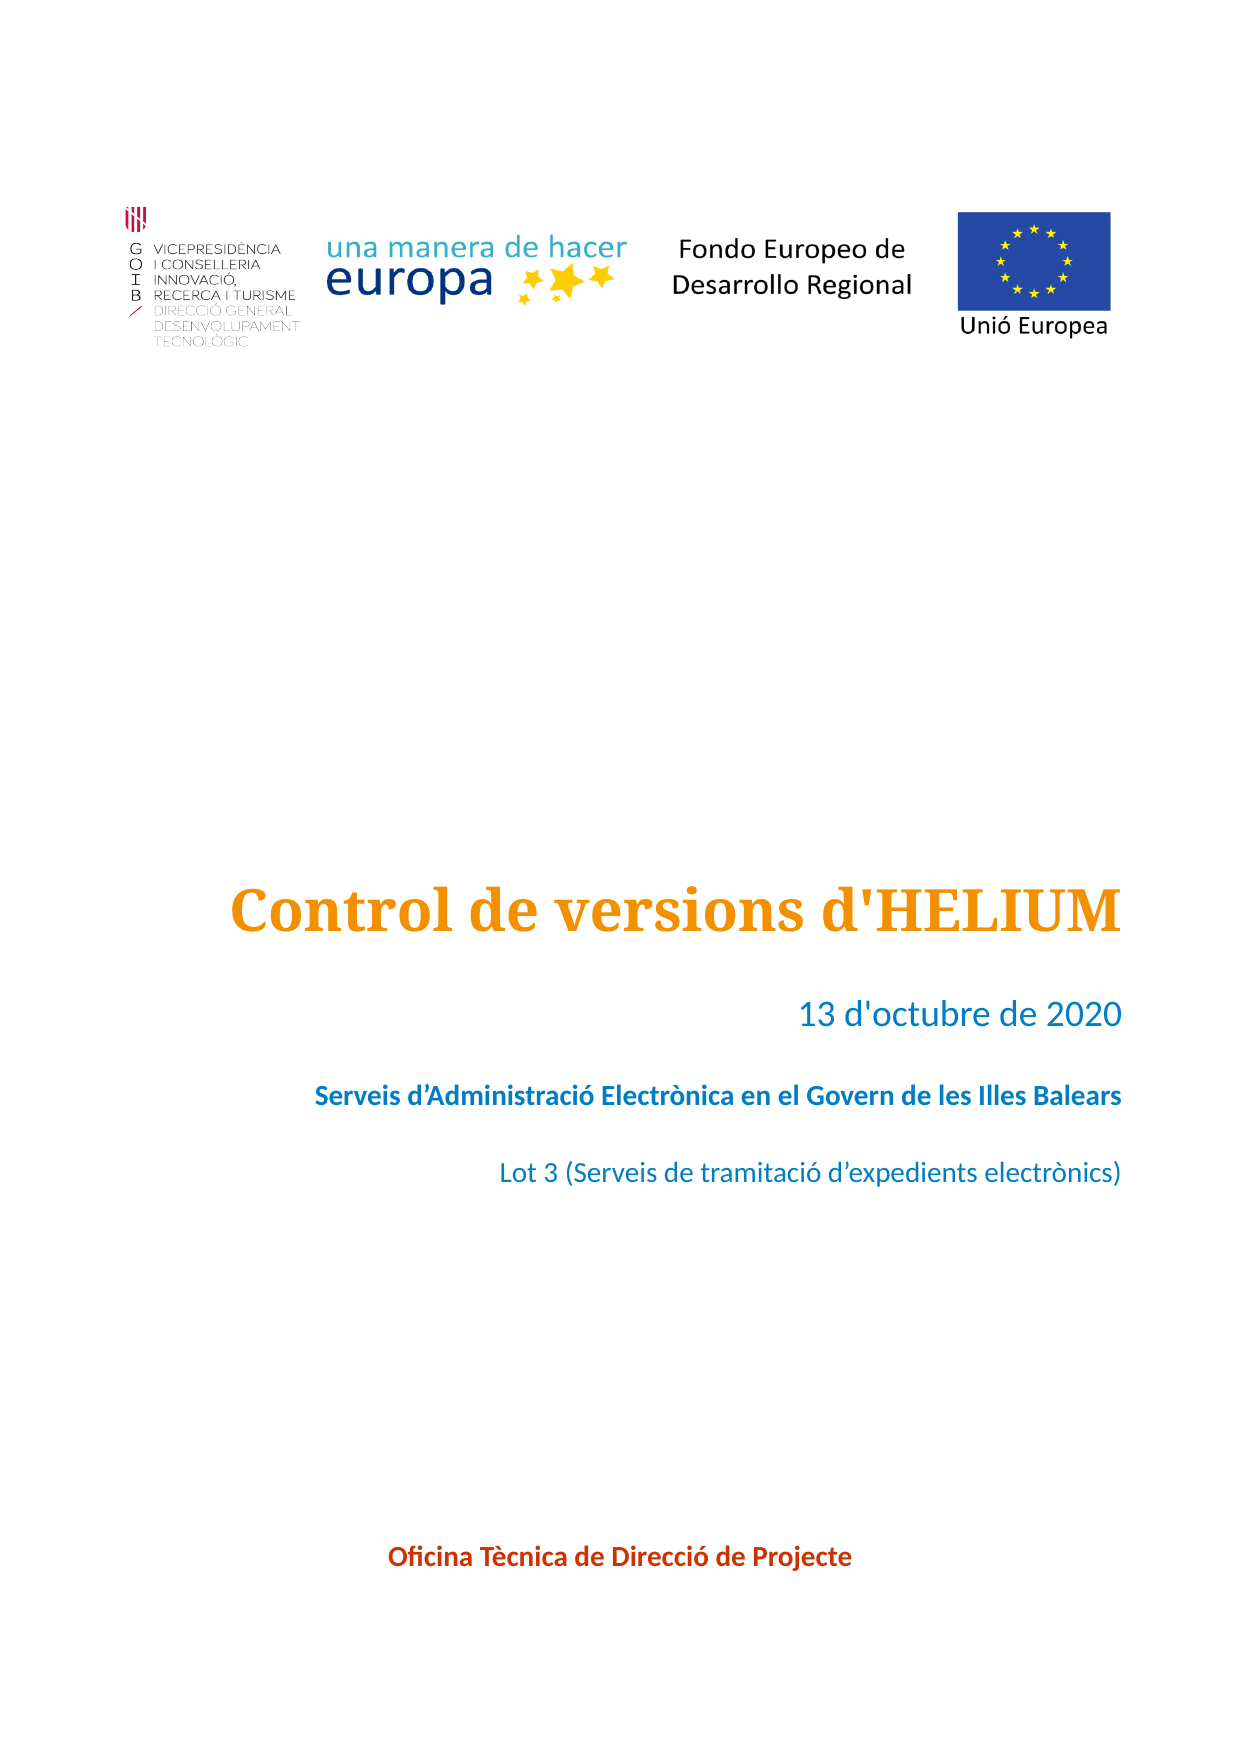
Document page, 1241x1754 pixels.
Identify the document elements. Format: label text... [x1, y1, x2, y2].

text Control de versions d'HELIUM [118, 869, 1122, 949]
text Serveis d’Administració Electrònica en el Govern de les Illes Balears [118, 1077, 1122, 1113]
text Oficina Tècnica de Direcció de Projecte [118, 1538, 1122, 1574]
picture [321, 202, 1122, 352]
text Lot 3 (Serveis de tramitació d’expedients electrònics) [118, 1154, 1122, 1189]
text 13 d'octubre de 2020 [118, 990, 1122, 1036]
picture [118, 202, 308, 351]
